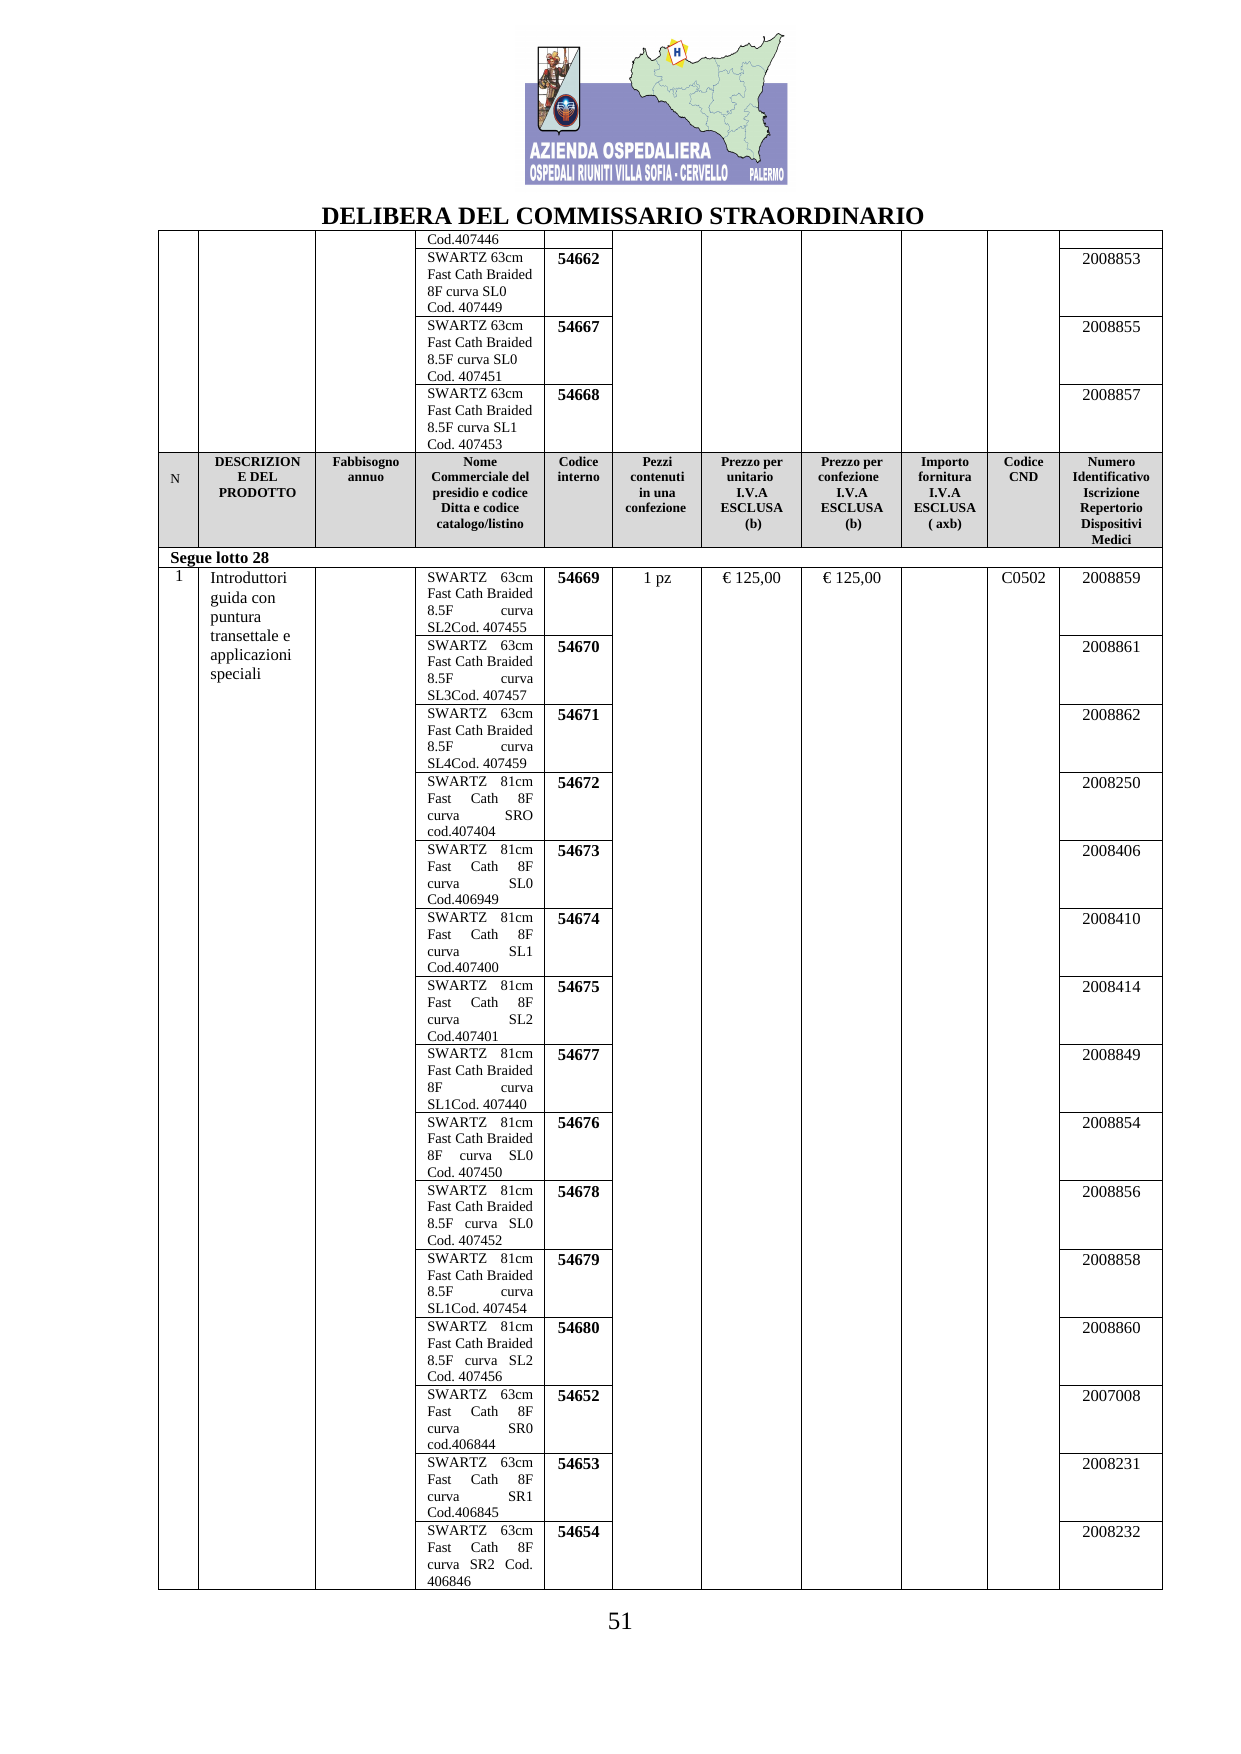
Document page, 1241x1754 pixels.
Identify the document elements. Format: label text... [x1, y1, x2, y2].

table_cell 54662 [545, 249, 612, 316]
table_cell 54676 [545, 1113, 612, 1180]
table_cell 54652 [545, 1386, 612, 1453]
table_cell Introduttori guida con puntura transettale e applicazioni speciali [199, 568, 315, 1589]
table_cell Fabbisogno annuo [316, 453, 415, 547]
table_cell SWARTZ 81cm Fast Cath 8F curva SRO cod.407404 [416, 773, 544, 840]
table_cell [613, 231, 701, 452]
table_cell Segue lotto 28 [159, 548, 1162, 567]
table_cell [159, 231, 198, 452]
table_cell 2008855 [1060, 317, 1162, 384]
table_cell SWARTZ 81cm Fast Cath Braided 8.5F curva SL2 Cod. 407456 [416, 1318, 544, 1385]
table_cell Importo fornitura I.V.A ESCLUSA ( axb) [902, 453, 987, 547]
table_cell 2007008 [1060, 1386, 1162, 1453]
table_cell SWARTZ 81cm Fast Cath 8F curva SL2 Cod.407401 [416, 977, 544, 1044]
table_cell 2008849 [1060, 1045, 1162, 1112]
table_cell 2008410 [1060, 909, 1162, 976]
table_cell SWARTZ 63cm Fast Cath 8F curva SR2 Cod. 406846 [416, 1522, 544, 1589]
table_cell SWARTZ 81cm Fast Cath Braided 8.5F curva SL0 Cod. 407452 [416, 1181, 544, 1248]
table_cell 2008861 [1060, 636, 1162, 703]
table_cell Nome Commerciale del presidio e codice Ditta e codice catalogo/listino [416, 453, 544, 547]
table_cell [545, 231, 612, 248]
table_cell SWARTZ 63cm Fast Cath Braided 8.5F curva SL4Cod. 407459 [416, 705, 544, 772]
table_cell SWARTZ 63cm Fast Cath Braided 8.5F curva SL1 Cod. 407453 [416, 385, 544, 452]
table_cell [316, 568, 415, 1589]
table_cell 1 pz [613, 568, 701, 1589]
table_cell Numero Identificativo Iscrizione Repertorio Dispositivi Medici [1060, 453, 1162, 547]
table_cell SWARTZ 81cm Fast Cath Braided 8.5F curva SL1Cod. 407454 [416, 1250, 544, 1317]
table_cell SWARTZ 63cm Fast Cath Braided 8.5F curva SL0 Cod. 407451 [416, 317, 544, 384]
table_cell 54672 [545, 773, 612, 840]
table_cell 54678 [545, 1181, 612, 1248]
table_cell SWARTZ 81cm Fast Cath 8F curva SL0 Cod.406949 [416, 841, 544, 908]
table_cell Cod.407446 [416, 231, 544, 248]
table_cell 2008414 [1060, 977, 1162, 1044]
table_cell [702, 231, 801, 452]
table_cell 2008862 [1060, 705, 1162, 772]
table_cell Prezzo per confezione I.V.A ESCLUSA (b) [802, 453, 901, 547]
table_cell 2008857 [1060, 385, 1162, 452]
table_cell [802, 231, 901, 452]
table_cell 2008860 [1060, 1318, 1162, 1385]
table_cell 54675 [545, 977, 612, 1044]
table_cell 54677 [545, 1045, 612, 1112]
table_cell SWARTZ 81cm Fast Cath 8F curva SL1 Cod.407400 [416, 909, 544, 976]
table_cell C0502 [988, 568, 1059, 1589]
table_cell SWARTZ 63cm Fast Cath 8F curva SR0 cod.406844 [416, 1386, 544, 1453]
table_cell [316, 231, 415, 452]
table_cell 54653 [545, 1454, 612, 1521]
table_cell € 125,00 [702, 568, 801, 1589]
table_cell N [159, 453, 198, 547]
table_cell 54669 [545, 568, 612, 635]
table_cell SWARTZ 81cm Fast Cath Braided 8F curva SL1Cod. 407440 [416, 1045, 544, 1112]
table_cell 54668 [545, 385, 612, 452]
table_cell Codice interno [545, 453, 612, 547]
table_cell 54674 [545, 909, 612, 976]
table_cell Prezzo per unitario I.V.A ESCLUSA (b) [702, 453, 801, 547]
table_cell [902, 231, 987, 452]
table_cell 54667 [545, 317, 612, 384]
table_cell SWARTZ 63cm Fast Cath Braided 8.5F curva SL3Cod. 407457 [416, 636, 544, 703]
table_cell 2008232 [1060, 1522, 1162, 1589]
table_cell 2008853 [1060, 249, 1162, 316]
table_cell [199, 231, 315, 452]
table_cell 2008406 [1060, 841, 1162, 908]
table_cell SWARTZ 63cm Fast Cath Braided 8.5F curva SL2Cod. 407455 [416, 568, 544, 635]
table_cell [988, 231, 1059, 452]
table_cell 54679 [545, 1250, 612, 1317]
table_cell SWARTZ 63cm Fast Cath 8F curva SR1 Cod.406845 [416, 1454, 544, 1521]
table_cell 54680 [545, 1318, 612, 1385]
table_cell 54673 [545, 841, 612, 908]
table_cell 2008250 [1060, 773, 1162, 840]
table_cell SWARTZ 63cm Fast Cath Braided 8F curva SL0 Cod. 407449 [416, 249, 544, 316]
table_cell DESCRIZIONE DEL PRODOTTO [199, 453, 315, 547]
table_cell [902, 568, 987, 1589]
table_cell 1 [159, 568, 198, 1589]
table_cell € 125,00 [802, 568, 901, 1589]
table_cell 2008859 [1060, 568, 1162, 635]
table_cell 54654 [545, 1522, 612, 1589]
table_cell Pezzi contenuti in una confezione [613, 453, 701, 547]
table_cell [1060, 231, 1162, 248]
table_cell 2008854 [1060, 1113, 1162, 1180]
table_cell 54671 [545, 705, 612, 772]
table_cell Codice CND [988, 453, 1059, 547]
table_cell SWARTZ 81cm Fast Cath Braided 8F curva SL0 Cod. 407450 [416, 1113, 544, 1180]
table_cell 2008231 [1060, 1454, 1162, 1521]
table_cell 54670 [545, 636, 612, 703]
table_cell 2008856 [1060, 1181, 1162, 1248]
table_cell 2008858 [1060, 1250, 1162, 1317]
